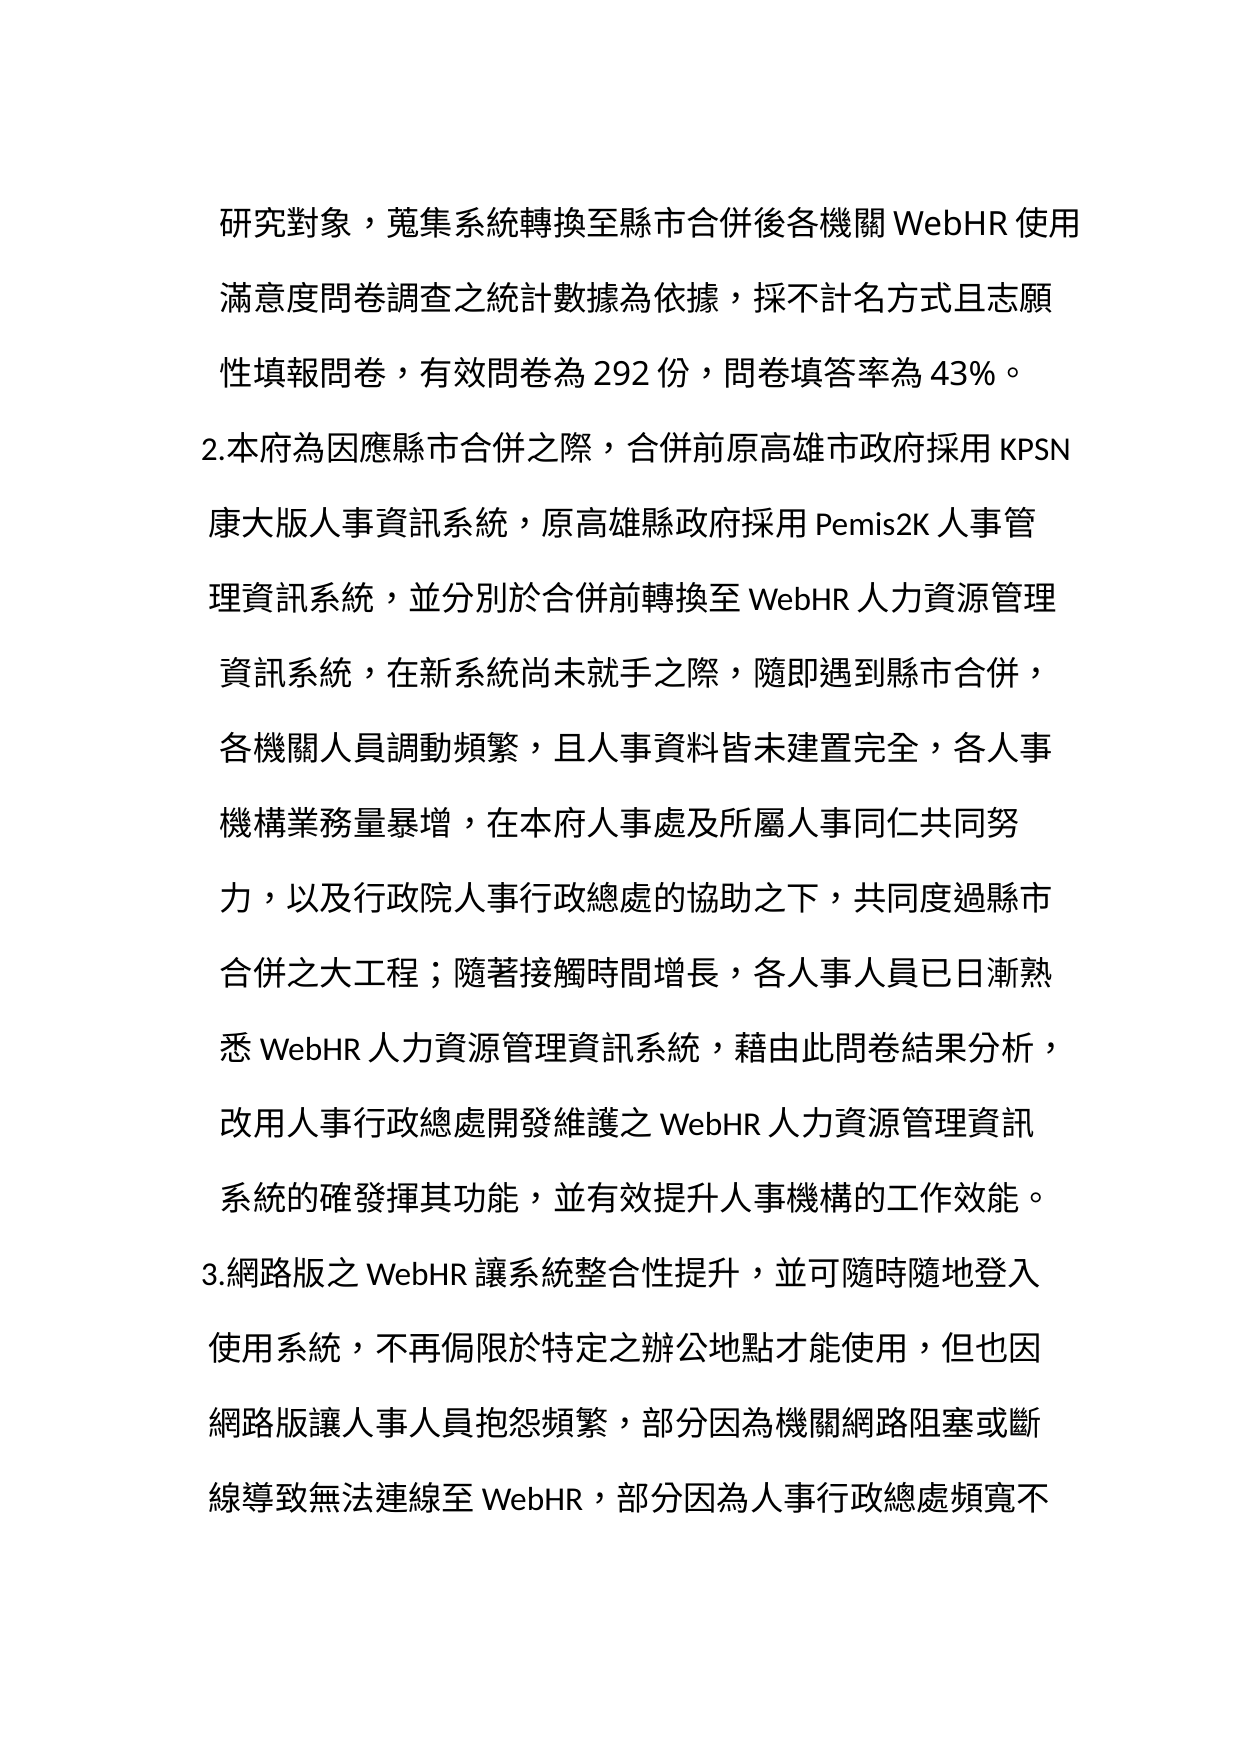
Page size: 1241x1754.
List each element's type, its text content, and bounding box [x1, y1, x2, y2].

text 康大版人事資訊系統，原高雄縣政府採用Pemis2K人事管 [133, 483, 1137, 558]
text 理資訊系統，並分別於合併前轉換至WebHR人力資源管理 [133, 558, 1137, 633]
text 網路版讓人事人員抱怨頻繁，部分因為機關網路阻塞或斷 [133, 1383, 1137, 1458]
text 滿意度問卷調查之統計數據為依據，採不計名方式且志願 [133, 258, 1137, 333]
text 改用人事行政總處開發維護之WebHR人力資源管理資訊 [133, 1083, 1137, 1158]
text 2.本府為因應縣市合併之際，合併前原高雄市政府採用KPSN [133, 408, 1137, 483]
text 悉WebHR人力資源管理資訊系統，藉由此問卷結果分析， [133, 1008, 1137, 1083]
text 各機關人員調動頻繁，且人事資料皆未建置完全，各人事 [133, 708, 1137, 783]
text 機構業務量暴增，在本府人事處及所屬人事同仁共同努 [133, 783, 1137, 858]
text 研究對象，蒐集系統轉換至縣市合併後各機關WebHR使用 [133, 183, 1137, 258]
text 系統的確發揮其功能，並有效提升人事機構的工作效能。 [133, 1158, 1137, 1233]
text 使用系統，不再侷限於特定之辦公地點才能使用，但也因 [133, 1308, 1137, 1383]
text 資訊系統，在新系統尚未就手之際，隨即遇到縣市合併， [133, 633, 1137, 708]
text 3.網路版之WebHR讓系統整合性提升，並可隨時隨地登入 [133, 1233, 1137, 1308]
text 性填報問卷，有效問卷為292份，問卷填答率為43%。 [133, 333, 1137, 408]
text 合併之大工程；隨著接觸時間增長，各人事人員已日漸熟 [133, 933, 1137, 1008]
text 力，以及行政院人事行政總處的協助之下，共同度過縣市 [133, 858, 1137, 933]
text 線導致無法連線至WebHR，部分因為人事行政總處頻寬不 [133, 1458, 1137, 1533]
